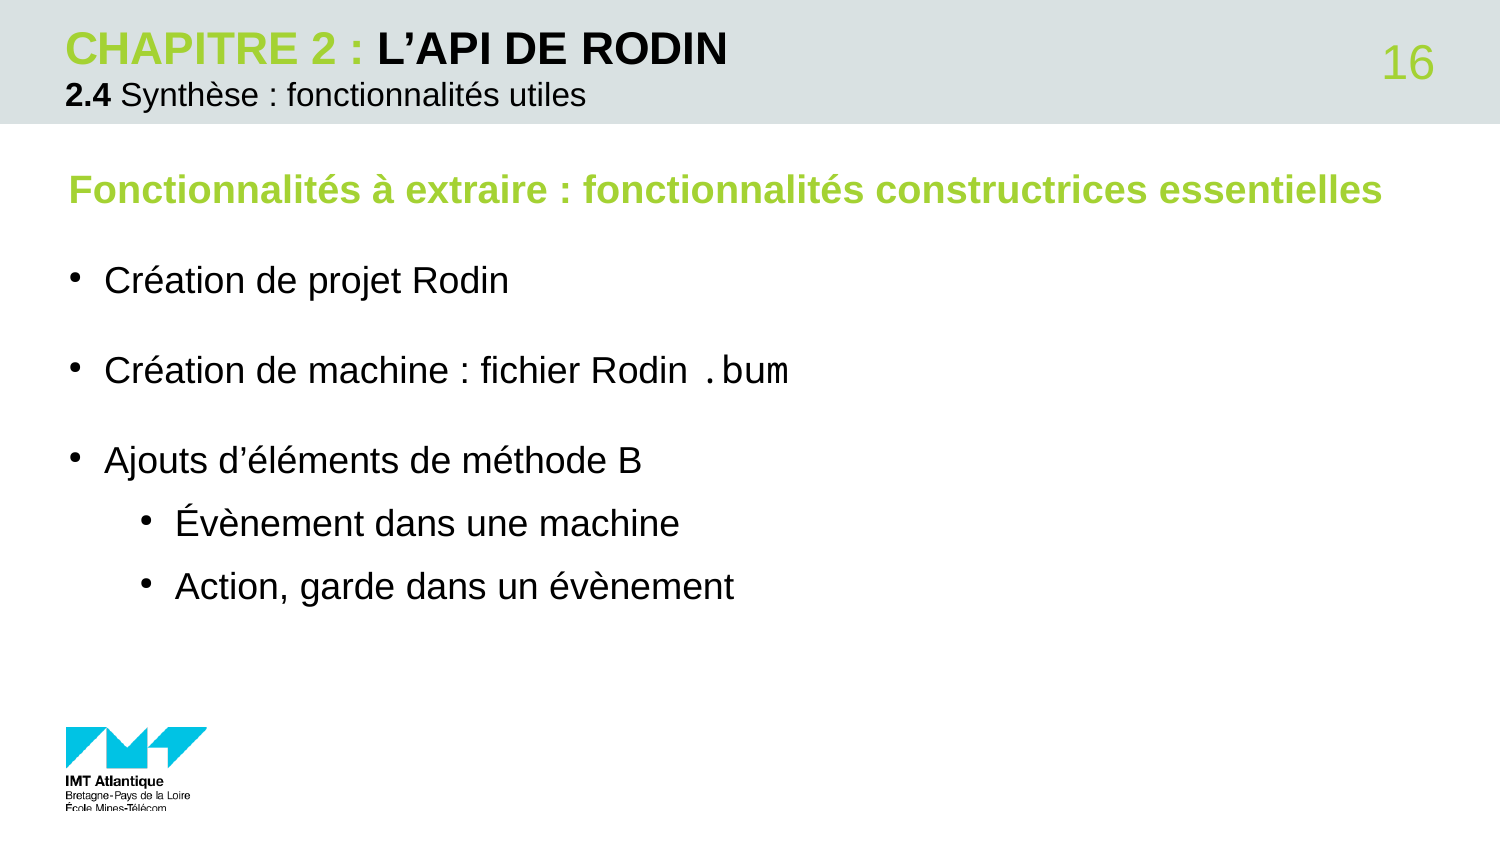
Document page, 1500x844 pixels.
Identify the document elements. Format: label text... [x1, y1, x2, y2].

title CHAPITRE 2 : L’API de Rodin [64, 0, 1252, 72]
list Fonctionnalités à extraire : fonctionnalités constructrices essentielles Création de projet Rodin Création de machine : fichier Rodin .bum Ajouts d’éléments de méthode B Évènement dans une machine Action, garde dans un évènement [68, 163, 1441, 706]
list 2.4 Synthèse : fonctionnalités utiles [64, 72, 1252, 118]
slide_number [1251, 35, 1437, 85]
